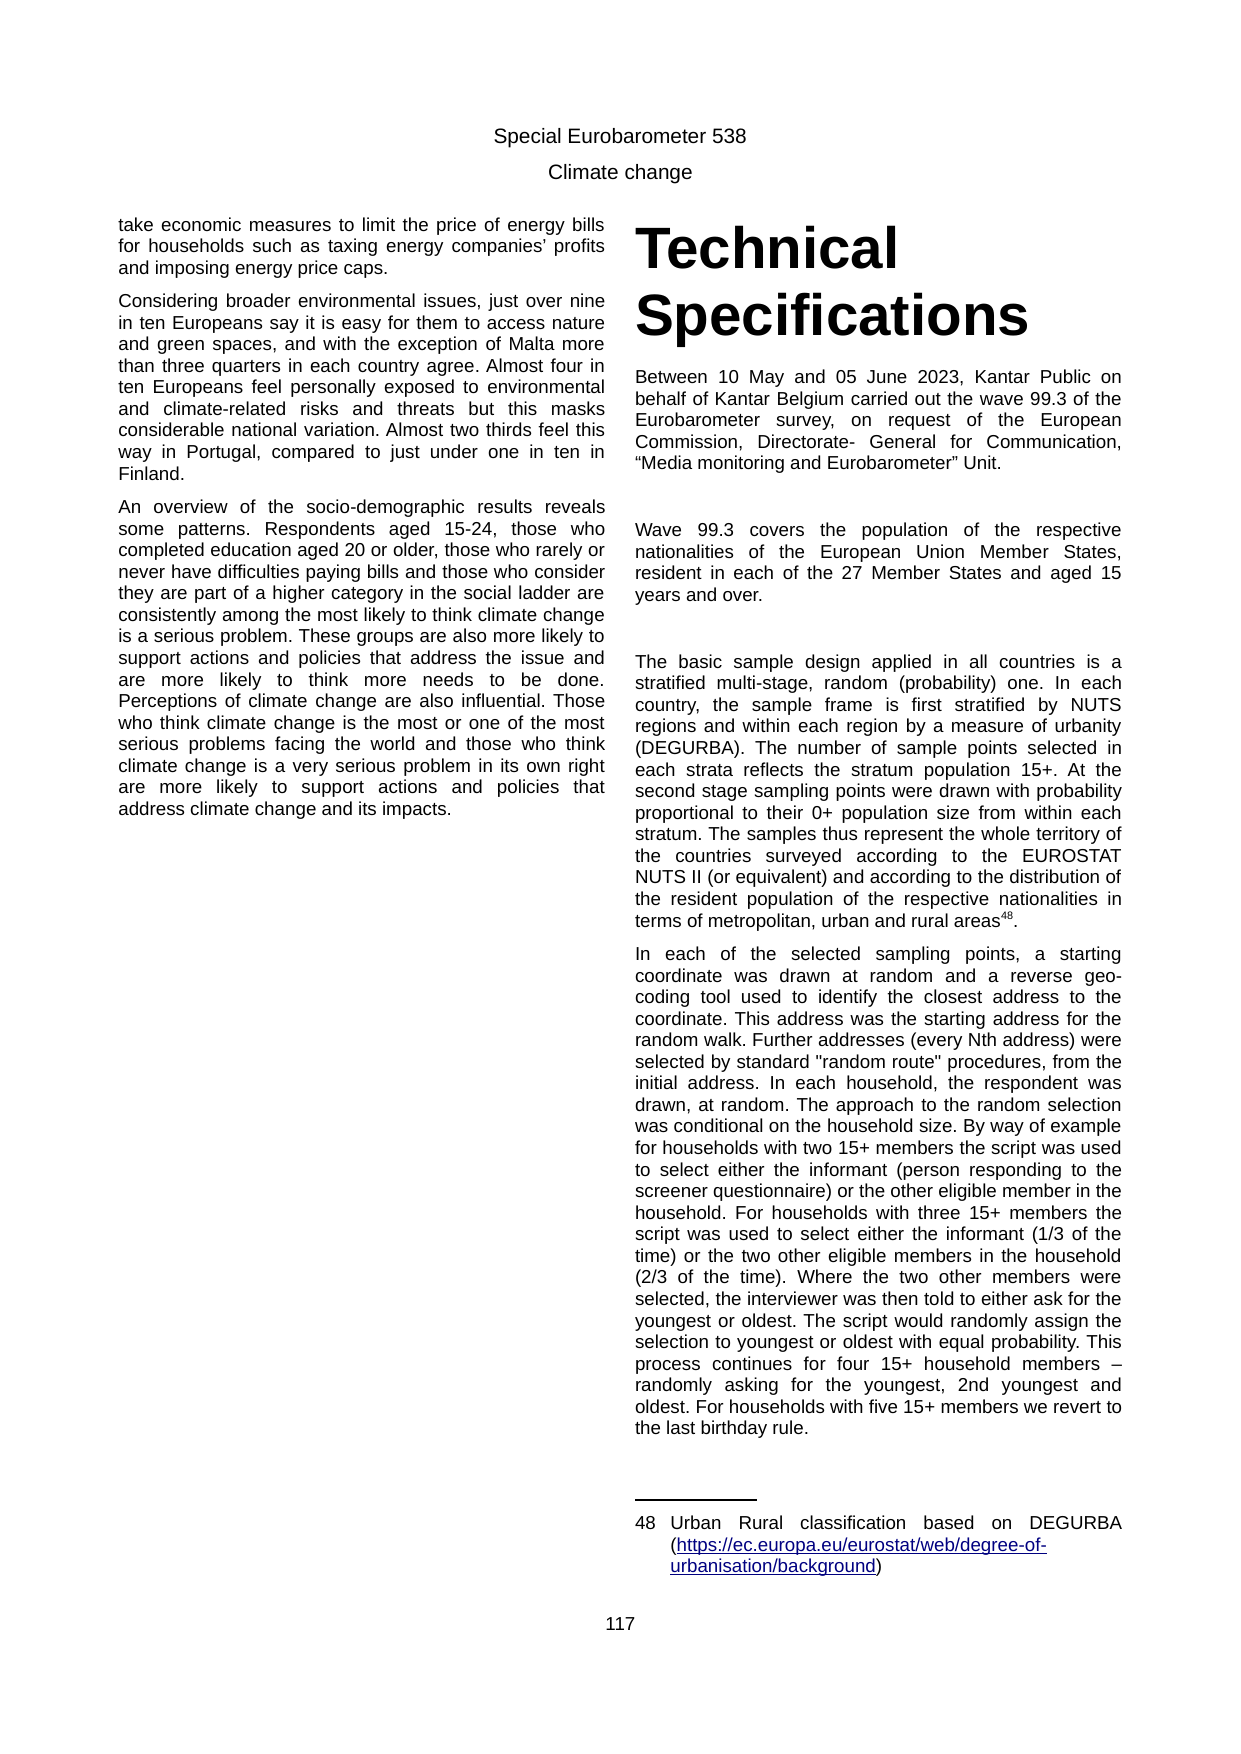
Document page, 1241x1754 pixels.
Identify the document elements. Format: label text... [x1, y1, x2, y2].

text Urban Rural classification based on DEGURBA (https://ec.europa.eu/eurostat/web/degree-of-urbanisation/background) [635, 1512, 1122, 1577]
text The basic sample design applied in all countries is a stratified multi-stage, random (probability) one. In each country, the sample frame is first stratified by NUTS regions and within each region by a measure of urbanity (DEGURBA). The number of sample points selected in each strata reflects the stratum population 15+. At the second stage sampling points were drawn with probability proportional to their 0+ population size from within each stratum. The samples thus represent the whole territory of the countries surveyed according to the EUROSTAT NUTS II (or equivalent) and according to the distribution of the resident population of the respective nationalities in terms of metropolitan, urban and rural areas. [635, 651, 1122, 931]
text Between 10 May and 05 June 2023, Kantar Public on behalf of Kantar Belgium carried out the wave 99.3 of the Eurobarometer survey, on request of the European Commission, Directorate- General for Communication, “Media monitoring and Eurobarometer” Unit. [635, 366, 1122, 474]
text In each of the selected sampling points, a starting coordinate was drawn at random and a reverse geo-coding tool used to identify the closest address to the coordinate. This address was the starting address for the random walk. Further addresses (every Nth address) were selected by standard "random route" procedures, from the initial address. In each household, the respondent was drawn, at random. The approach to the random selection was conditional on the household size. By way of example for households with two 15+ members the script was used to select either the informant (person responding to the screener questionnaire) or the other eligible member in the household. For households with three 15+ members the script was used to select either the informant (1/3 of the time) or the two other eligible members in the household (2/3 of the time). Where the two other members were selected, the interviewer was then told to either ask for the youngest or oldest. The script would randomly assign the selection to youngest or oldest with equal probability. This process continues for four 15+ household members – randomly asking for the youngest, 2nd youngest and oldest. For households with five 15+ members we revert to the last birthday rule. [635, 943, 1122, 1439]
text Considering broader environmental issues, just over nine in ten Europeans say it is easy for them to access nature and green spaces, and with the exception of Malta more than three quarters in each country agree. Almost four in ten Europeans feel personally exposed to environmental and climate-related risks and threats but this masks considerable national variation. Almost two thirds feel this way in Portugal, compared to just under one in ten in Finland. [118, 290, 605, 484]
subtitle Technical Specifications [635, 213, 1122, 347]
text take economic measures to limit the price of energy bills for households such as taxing energy companies’ profits and imposing energy price caps. [118, 213, 605, 278]
text Wave 99.3 covers the population of the respective nationalities of the European Union Member States, resident in each of the 27 Member States and aged 15 years and over. [635, 519, 1122, 605]
text An overview of the socio-demographic results reveals some patterns. Respondents aged 15-24, those who completed education aged 20 or older, those who rarely or never have difficulties paying bills and those who consider they are part of a higher category in the social ladder are consistently among the most likely to think climate change is a serious problem. These groups are also more likely to support actions and policies that address the issue and are more likely to think more needs to be done. Perceptions of climate change are also influential. Those who think climate change is the most or one of the most serious problems facing the world and those who think climate change is a very serious problem in its own right are more likely to support actions and policies that address climate change and its impacts. [118, 496, 605, 819]
